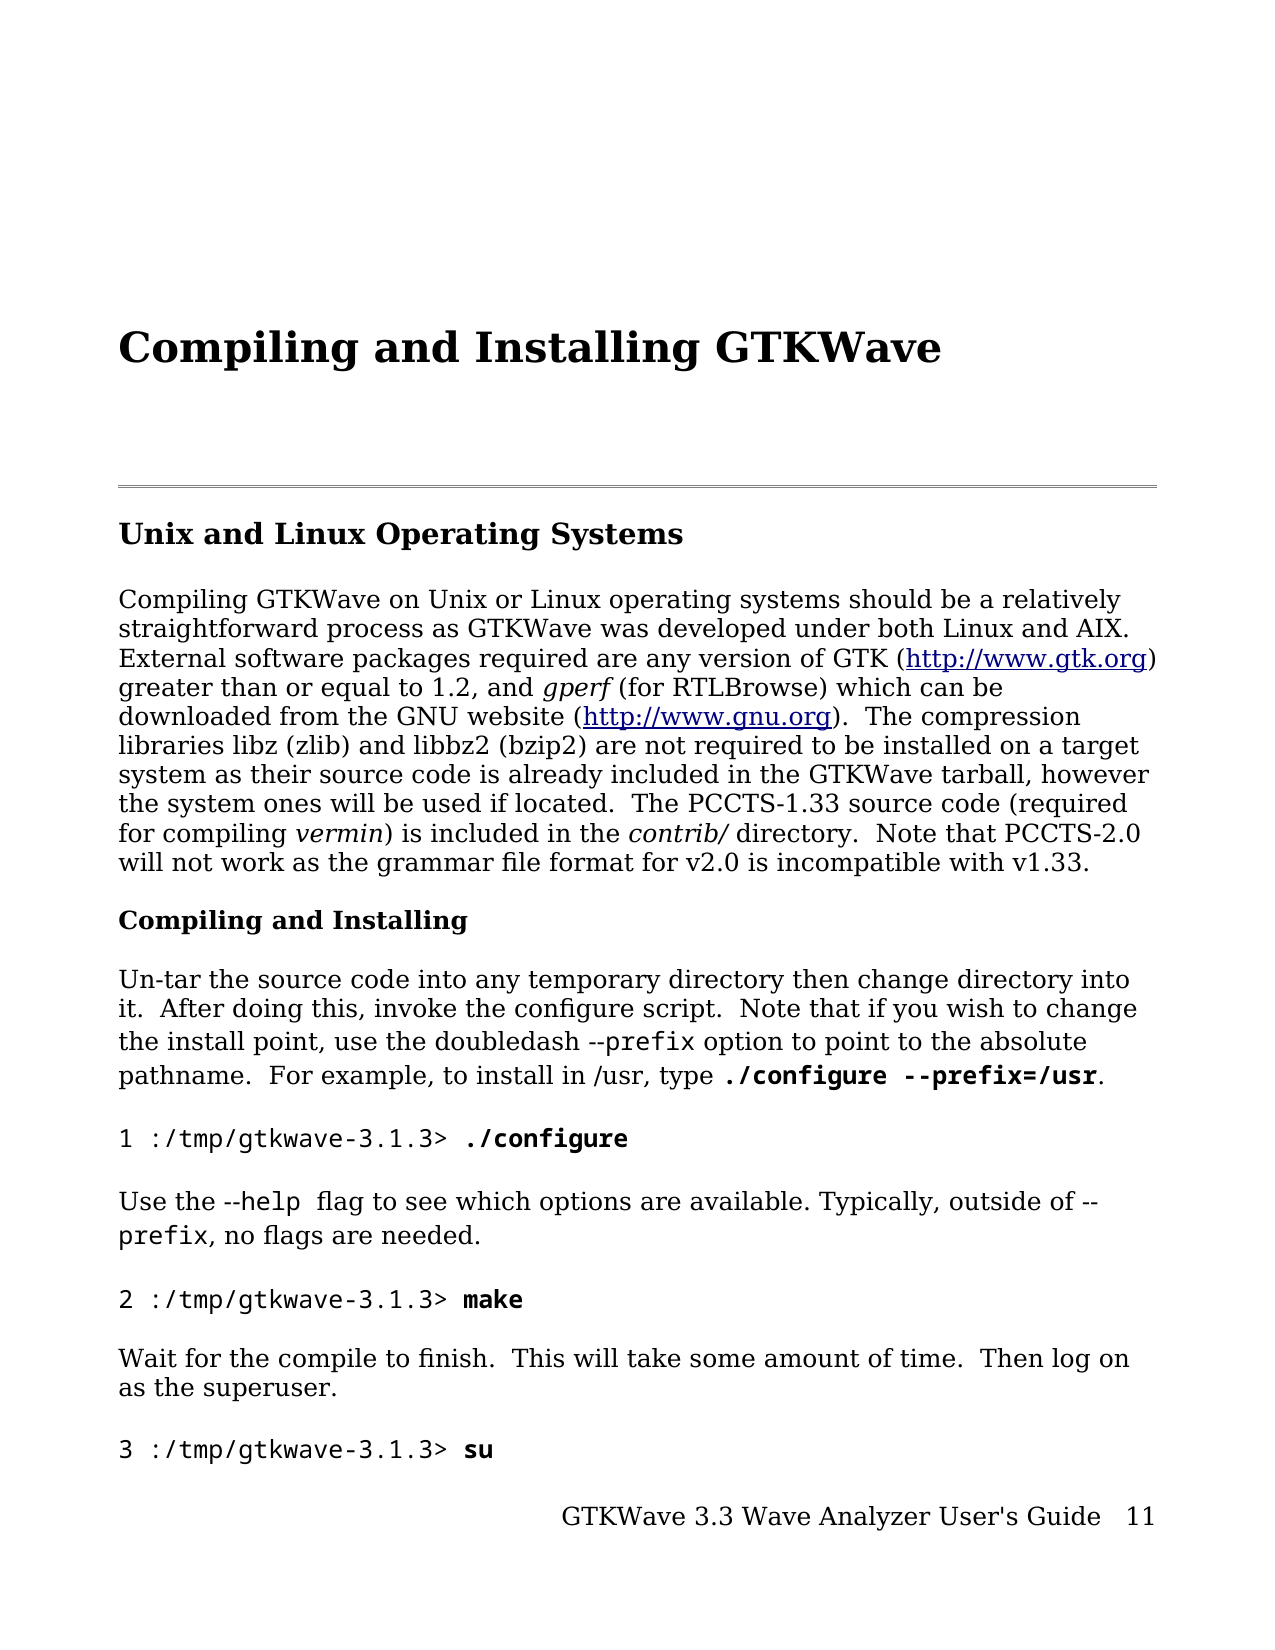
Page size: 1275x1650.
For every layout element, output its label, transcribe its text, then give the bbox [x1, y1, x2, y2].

text Compiling and Installing GTKWave [118, 324, 1157, 373]
text Compiling GTKWave on Unix or Linux operating systems should be a relatively straightforward process as GTKWave was developed under both Linux and AIX. External software packages required are any version of GTK (http://www.gtk.org) greater than or equal to 1.2, and gperf (for RTLBrowse) which can be downloaded from the GNU website (http://www.gnu.org). The compression libraries libz (zlib) and libbz2 (bzip2) are not required to be installed on a target system as their source code is already included in the GTKWave tarball, however the system ones will be used if located. The PCCTS-1.33 source code (required for compiling vermin) is included in the contrib/ directory. Note that PCCTS-2.0 will not work as the grammar file format for v2.0 is incompatible with v1.33. [118, 586, 1157, 877]
text Un-tar the source code into any temporary directory then change directory into it. After doing this, invoke the configure script. Note that if you wish to change the install point, use the doubledash --prefix option to point to the absolute pathname. For example, to install in /usr, type ./configure --prefix=/usr. [118, 965, 1157, 1092]
text Wait for the compile to finish. This will take some amount of time. Then log on as the superuser. [118, 1344, 1157, 1403]
text 1 :/tmp/gtkwave-3.1.3> ./configure [118, 1121, 1157, 1155]
text 3 :/tmp/gtkwave-3.1.3> su [118, 1432, 1157, 1466]
text Compiling and Installing [118, 906, 1157, 936]
text Unix and Linux Operating Systems [118, 517, 1157, 551]
text Use the --help flag to see which options are available. Typically, outside of --prefix, no flags are needed. [118, 1184, 1157, 1252]
text 2 :/tmp/gtkwave-3.1.3> make [118, 1281, 1157, 1315]
